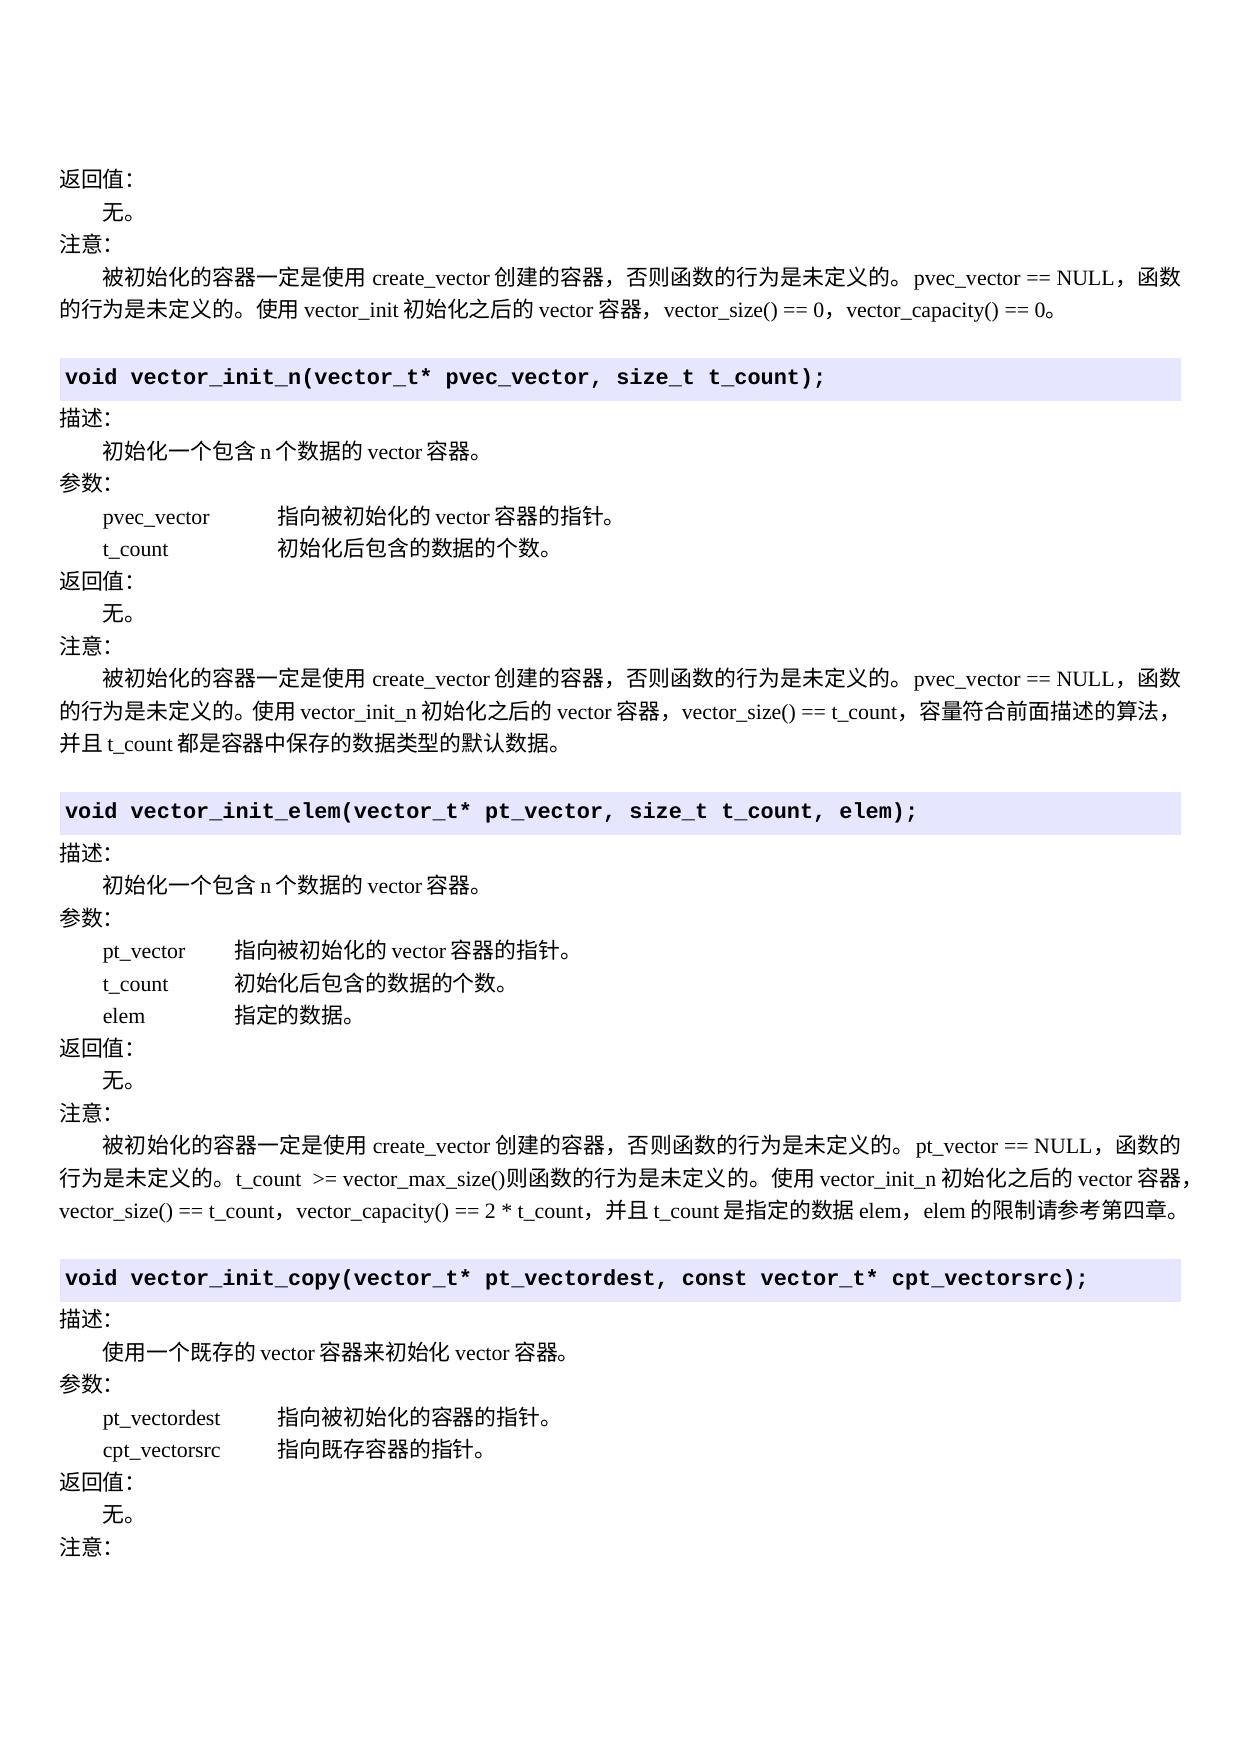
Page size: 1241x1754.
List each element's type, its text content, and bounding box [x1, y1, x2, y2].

text 注意： [59, 1529, 1181, 1562]
table_header void vector_init_elem(vector_t* pt_vector, size_t t_count, elem); [60, 792, 1181, 835]
text 注意： [59, 227, 1181, 259]
text 注意： [59, 628, 1181, 661]
text 无。 [59, 1063, 1181, 1095]
text 返回值： [59, 1464, 1181, 1497]
text 无。 [59, 596, 1181, 628]
text t_count 初始化后包含的数据的个数。 [59, 965, 1181, 998]
text pt_vector 指向被初始化的vector容器的指针。 [59, 933, 1181, 965]
text 被初始化的容器一定是使用create_vector创建的容器，否则函数的行为是未定义的。pvec_vector == NULL，函数的行为是未定义的。使用vector_init初始化之后的vector容器，vector_size() == 0，vector_capacity() == 0。 [59, 259, 1181, 324]
text 参数： [59, 900, 1181, 933]
table_header void vector_init_copy(vector_t* pt_vectordest, const vector_t* cpt_vectorsrc); [60, 1259, 1181, 1302]
text 使用一个既存的vector容器来初始化vector容器。 [59, 1334, 1181, 1367]
text 被初始化的容器一定是使用create_vector创建的容器，否则函数的行为是未定义的。pt_vector == NULL，函数的行为是未定义的。t_count >= vector_max_size()则函数的行为是未定义的。使用vector_init_n初始化之后的vector容器，vector_size() == t_count，vector_capacity() == 2 * t_count，并且t_count是指定的数据elem，elem的限制请参考第四章。 [59, 1128, 1181, 1225]
text 无。 [59, 1497, 1181, 1529]
text 初始化一个包含n个数据的vector容器。 [59, 433, 1181, 466]
text 参数： [59, 1367, 1181, 1399]
text 描述： [59, 1303, 1181, 1334]
text 描述： [59, 836, 1181, 868]
text 返回值： [59, 1030, 1181, 1063]
text 被初始化的容器一定是使用create_vector创建的容器，否则函数的行为是未定义的。pvec_vector == NULL，函数的行为是未定义的。使用vector_init_n初始化之后的vector容器，vector_size() == t_count，容量符合前面描述的算法，并且t_count都是容器中保存的数据类型的默认数据。 [59, 661, 1181, 758]
text 注意： [59, 1095, 1181, 1128]
text pt_vectordest 指向被初始化的容器的指针。 [59, 1399, 1181, 1432]
text 初始化一个包含n个数据的vector容器。 [59, 868, 1181, 900]
text elem 指定的数据。 [59, 998, 1181, 1030]
text 返回值： [59, 162, 1181, 194]
text 参数： [59, 466, 1181, 498]
text 无。 [59, 194, 1181, 227]
table_header void vector_init_n(vector_t* pvec_vector, size_t t_count); [60, 358, 1181, 401]
text 描述： [59, 402, 1181, 433]
text pvec_vector 指向被初始化的vector容器的指针。 [59, 498, 1181, 531]
text t_count 初始化后包含的数据的个数。 [59, 531, 1181, 563]
text 返回值： [59, 563, 1181, 596]
text cpt_vectorsrc 指向既存容器的指针。 [59, 1432, 1181, 1464]
